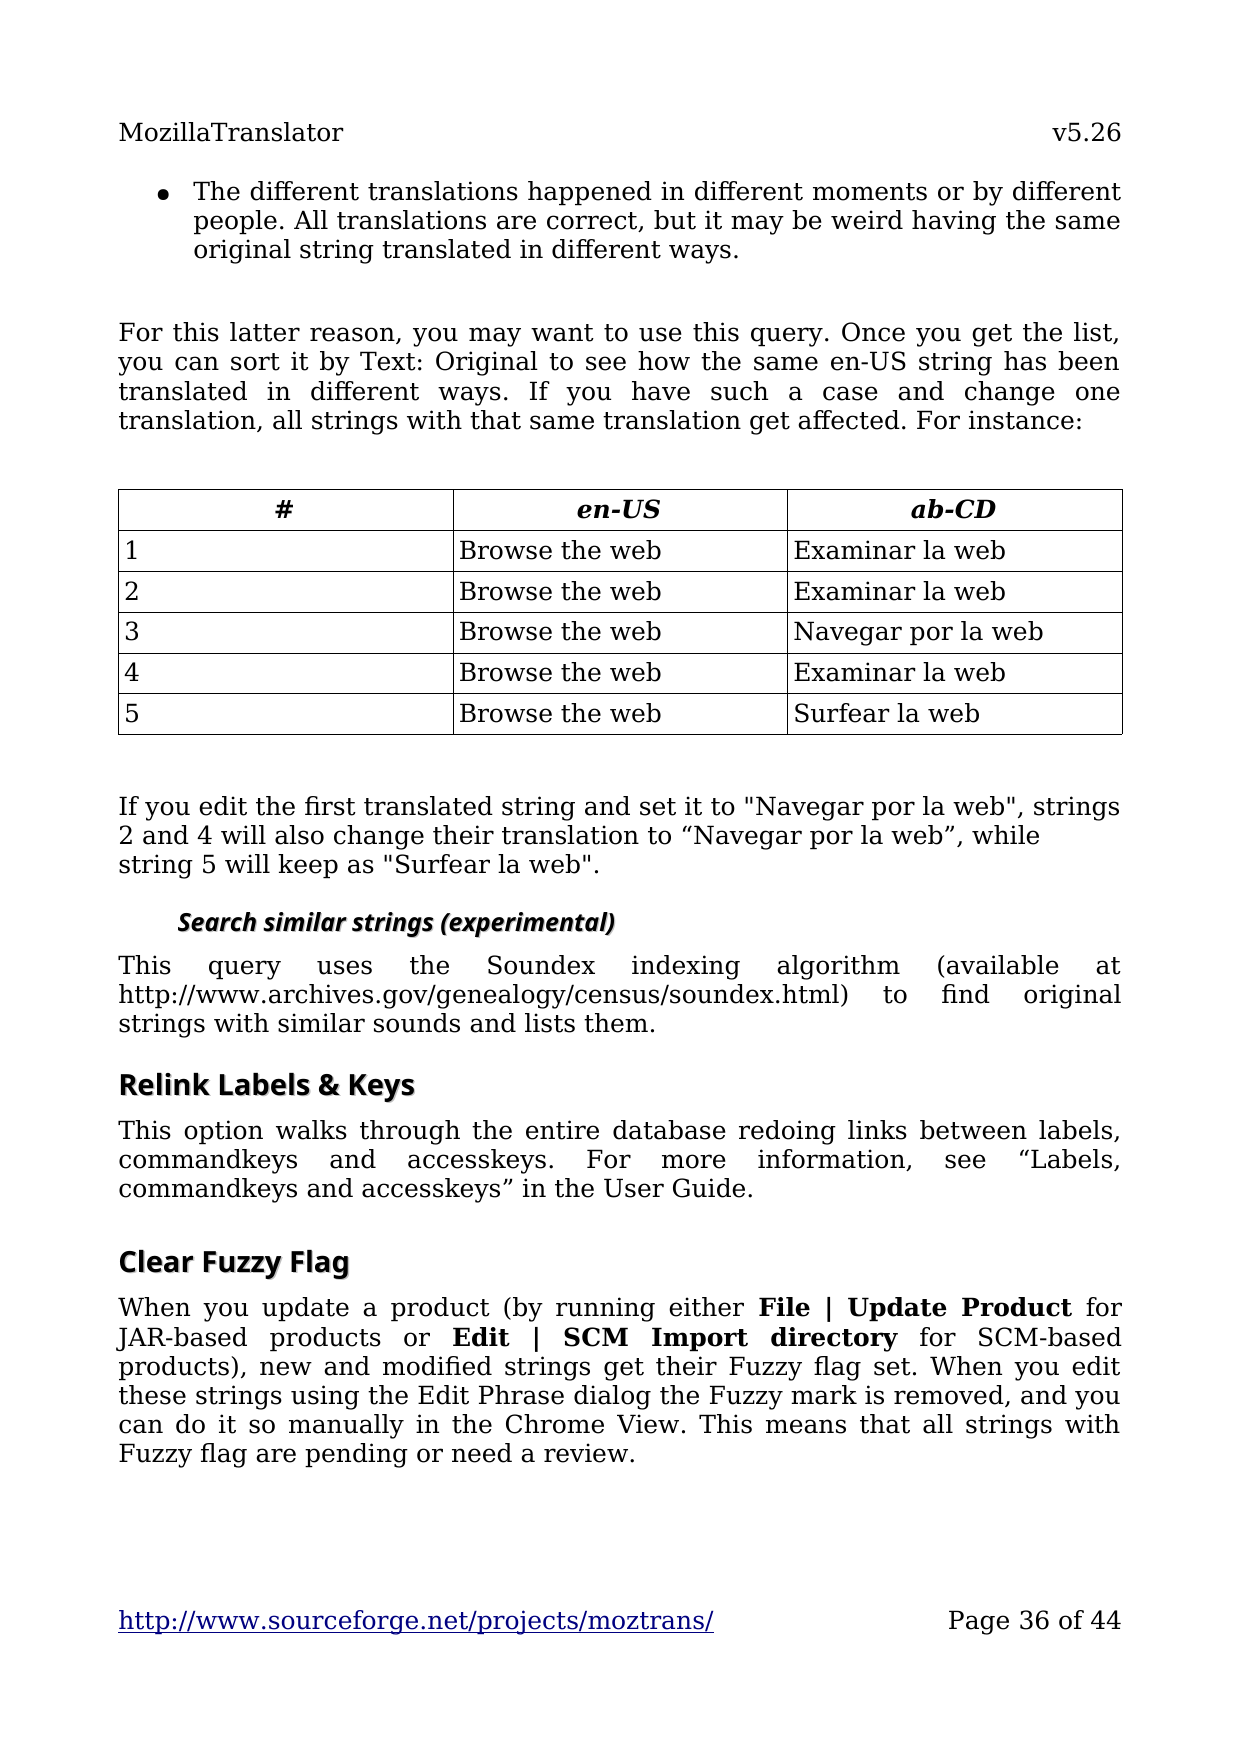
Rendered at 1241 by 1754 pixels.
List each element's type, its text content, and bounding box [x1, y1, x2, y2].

table_header ab-CD [788, 490, 1122, 530]
table_cell 1 [119, 531, 453, 571]
subtitle Search similar strings (experimental) [177, 905, 1122, 939]
table_cell 2 [119, 572, 453, 612]
table_cell Browse the web [454, 531, 787, 571]
list The different translations happened in different moments or by different people. All translations are correct, but it may be weird having the same original string translated in different ways. [156, 177, 1122, 264]
table_cell Browse the web [454, 572, 787, 612]
table_cell Examinar la web [788, 572, 1122, 612]
table_header # [119, 490, 453, 530]
text When you update a product (by running either File | Update Product for JAR-based products or Edit | SCM Import directory for SCM-based products), new and modified strings get their Fuzzy flag set. When you edit these strings using the Edit Phrase dialog the Fuzzy mark is removed, and you can do it so manually in the Chrome View. This means that all strings with Fuzzy flag are pending or need a review. [118, 1293, 1122, 1469]
table_cell Navegar por la web [788, 613, 1122, 652]
table_header en-US [454, 490, 787, 530]
text For this latter reason, you may want to use this query. Once you get the list, you can sort it by Text: Original to see how the same en-US string has been translated in different ways. If you have such a case and change one translation, all strings with that same translation get affected. For instance: [118, 318, 1122, 435]
table_cell 3 [119, 613, 453, 652]
table_cell 5 [119, 694, 453, 734]
table_cell Examinar la web [788, 654, 1122, 693]
table_cell Browse the web [454, 654, 787, 693]
text If you edit the first translated string and set it to "Navegar por la web", strings 2 and 4 will also change their translation to “Navegar por la web”, while string 5 will keep as "Surfear la web". [118, 792, 1122, 880]
text This option walks through the entire database redoing links between labels, commandkeys and accesskeys. For more information, see “Labels, commandkeys and accesskeys” in the User Guide. [118, 1116, 1122, 1203]
subtitle Relink Labels & Keys [118, 1064, 1122, 1103]
text This query uses the Soundex indexing algorithm (available at http://www.archives.gov/genealogy/census/soundex.html) to find original strings with similar sounds and lists them. [118, 951, 1122, 1039]
table_cell Surfear la web [788, 694, 1122, 734]
table_cell Browse the web [454, 613, 787, 652]
table_cell Browse the web [454, 694, 787, 734]
subtitle Clear Fuzzy Flag [118, 1241, 1122, 1281]
table_cell 4 [119, 654, 453, 693]
table_cell Examinar la web [788, 531, 1122, 571]
